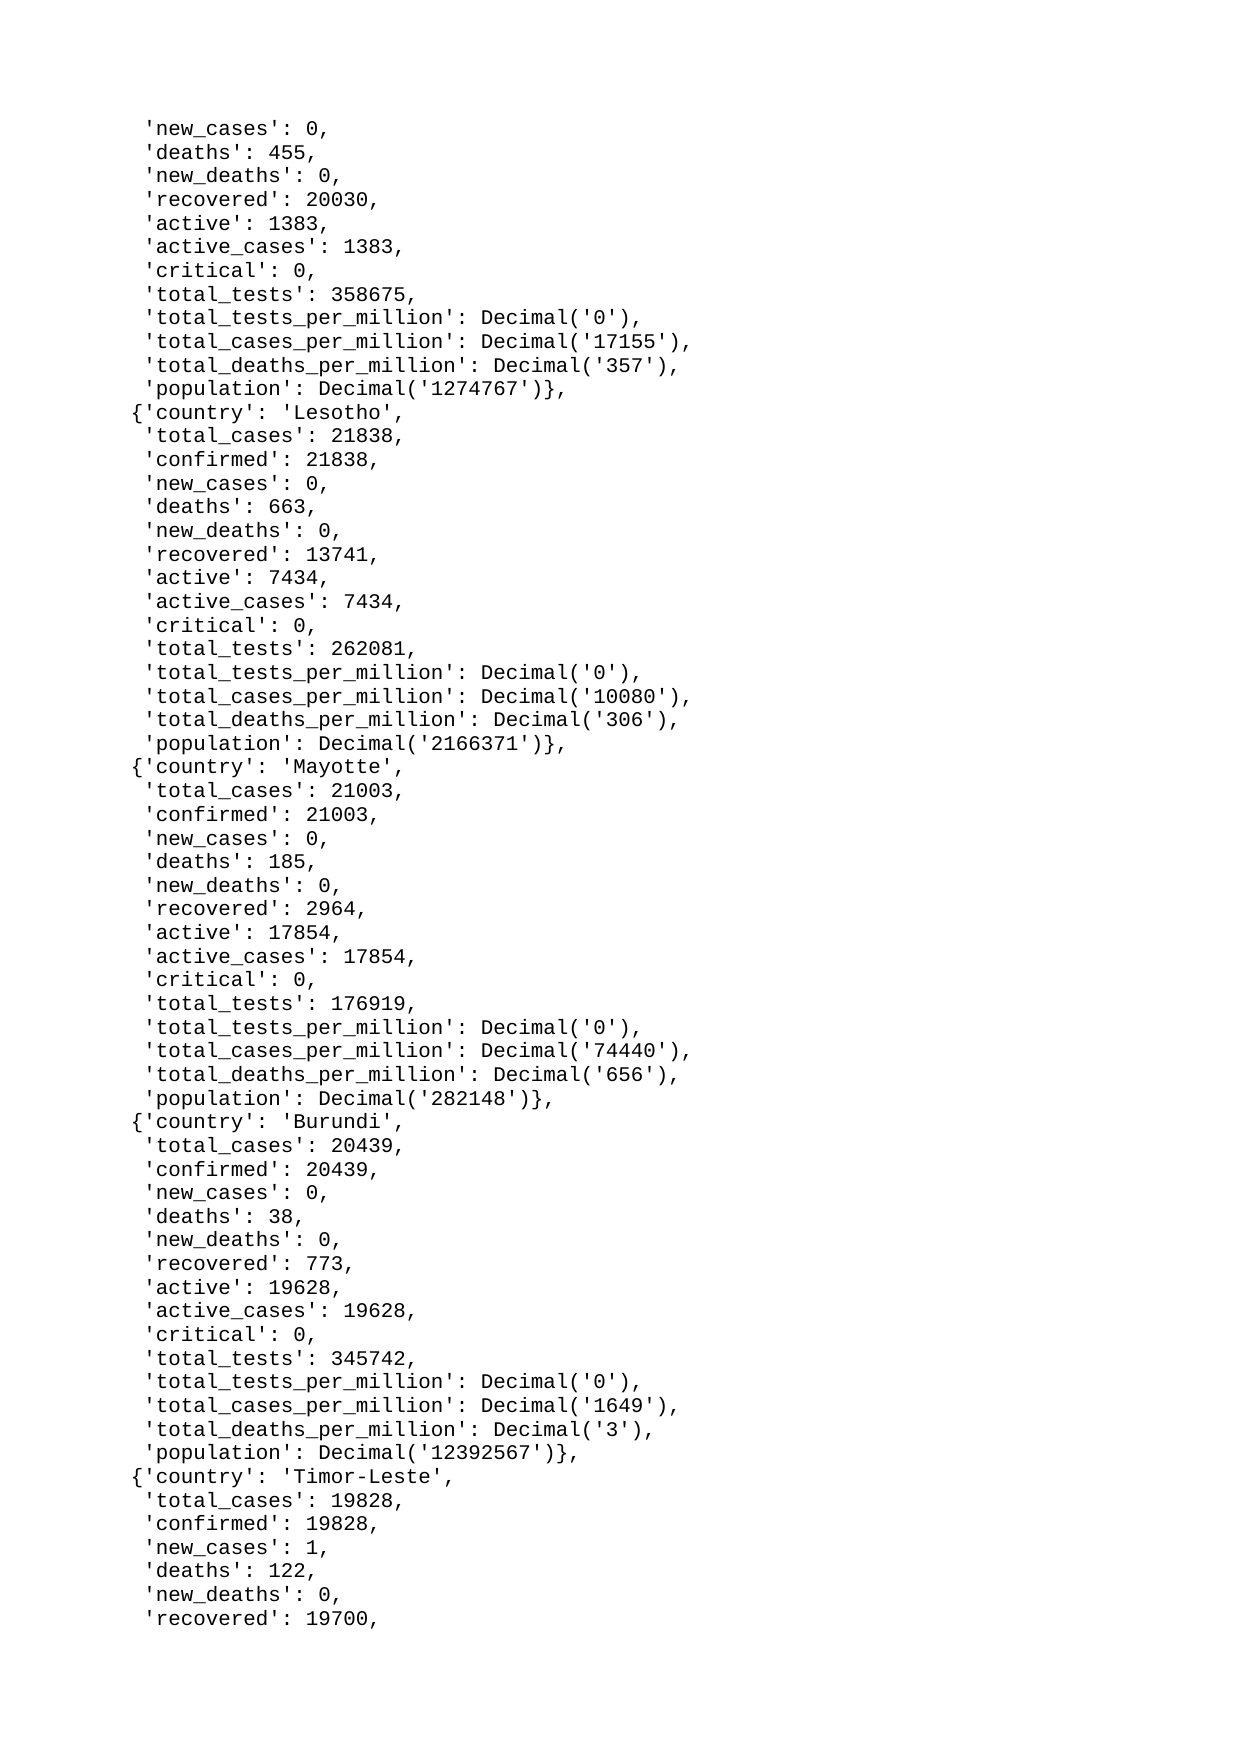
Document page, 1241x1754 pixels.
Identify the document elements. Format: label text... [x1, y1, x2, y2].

text 'critical': 0, [118, 260, 1122, 284]
text 'total_tests_per_million': Decimal('0'), [118, 1371, 1122, 1395]
text 'new_deaths': 0, [118, 875, 1122, 898]
text 'critical': 0, [118, 615, 1122, 638]
text 'active_cases': 19628, [118, 1300, 1122, 1324]
text 'active_cases': 7434, [118, 591, 1122, 615]
text 'total_tests': 262081, [118, 638, 1122, 662]
text 'total_cases': 21003, [118, 780, 1122, 804]
text 'active_cases': 1383, [118, 236, 1122, 260]
text 'new_deaths': 0, [118, 520, 1122, 544]
text 'total_tests_per_million': Decimal('0'), [118, 307, 1122, 331]
text 'confirmed': 19828, [118, 1513, 1122, 1537]
text 'confirmed': 21838, [118, 449, 1122, 473]
text 'total_tests_per_million': Decimal('0'), [118, 662, 1122, 686]
text 'recovered': 773, [118, 1253, 1122, 1277]
text 'active': 17854, [118, 922, 1122, 946]
text 'deaths': 38, [118, 1206, 1122, 1229]
text 'new_deaths': 0, [118, 1229, 1122, 1253]
text {'country': 'Timor-Leste', [118, 1466, 1122, 1489]
text 'total_tests': 176919, [118, 993, 1122, 1017]
text 'recovered': 19700, [118, 1608, 1122, 1631]
text 'total_cases_per_million': Decimal('1649'), [118, 1395, 1122, 1419]
text 'total_tests': 345742, [118, 1348, 1122, 1371]
text 'total_tests': 358675, [118, 284, 1122, 307]
text 'population': Decimal('12392567')}, [118, 1442, 1122, 1466]
text 'deaths': 455, [118, 142, 1122, 165]
text 'new_cases': 0, [118, 473, 1122, 496]
text {'country': 'Mayotte', [118, 757, 1122, 780]
text 'new_cases': 0, [118, 1182, 1122, 1206]
text 'recovered': 20030, [118, 189, 1122, 213]
text 'new_cases': 0, [118, 827, 1122, 851]
text 'deaths': 122, [118, 1561, 1122, 1584]
text 'critical': 0, [118, 969, 1122, 993]
text 'active': 1383, [118, 213, 1122, 236]
text 'total_deaths_per_million': Decimal('357'), [118, 354, 1122, 378]
text 'total_tests_per_million': Decimal('0'), [118, 1017, 1122, 1040]
text 'total_deaths_per_million': Decimal('3'), [118, 1419, 1122, 1442]
text {'country': 'Lesotho', [118, 402, 1122, 426]
text {'country': 'Burundi', [118, 1111, 1122, 1135]
text 'deaths': 663, [118, 496, 1122, 520]
text 'active': 7434, [118, 567, 1122, 591]
text 'new_deaths': 0, [118, 1584, 1122, 1608]
text 'total_cases': 19828, [118, 1489, 1122, 1513]
text 'critical': 0, [118, 1324, 1122, 1348]
text 'new_cases': 1, [118, 1537, 1122, 1561]
text 'total_cases_per_million': Decimal('74440'), [118, 1040, 1122, 1064]
text 'new_cases': 0, [118, 118, 1122, 142]
text 'active': 19628, [118, 1277, 1122, 1300]
text 'active_cases': 17854, [118, 946, 1122, 969]
text 'total_cases': 20439, [118, 1135, 1122, 1158]
text 'total_deaths_per_million': Decimal('656'), [118, 1064, 1122, 1088]
text 'confirmed': 20439, [118, 1158, 1122, 1182]
text 'deaths': 185, [118, 851, 1122, 875]
text 'confirmed': 21003, [118, 804, 1122, 827]
text 'total_cases_per_million': Decimal('10080'), [118, 686, 1122, 709]
text 'recovered': 13741, [118, 544, 1122, 567]
text 'population': Decimal('2166371')}, [118, 733, 1122, 757]
text 'total_deaths_per_million': Decimal('306'), [118, 709, 1122, 733]
text 'population': Decimal('282148')}, [118, 1088, 1122, 1111]
text 'recovered': 2964, [118, 898, 1122, 922]
text 'population': Decimal('1274767')}, [118, 378, 1122, 402]
text 'total_cases': 21838, [118, 426, 1122, 449]
text 'total_cases_per_million': Decimal('17155'), [118, 331, 1122, 354]
text 'new_deaths': 0, [118, 165, 1122, 189]
